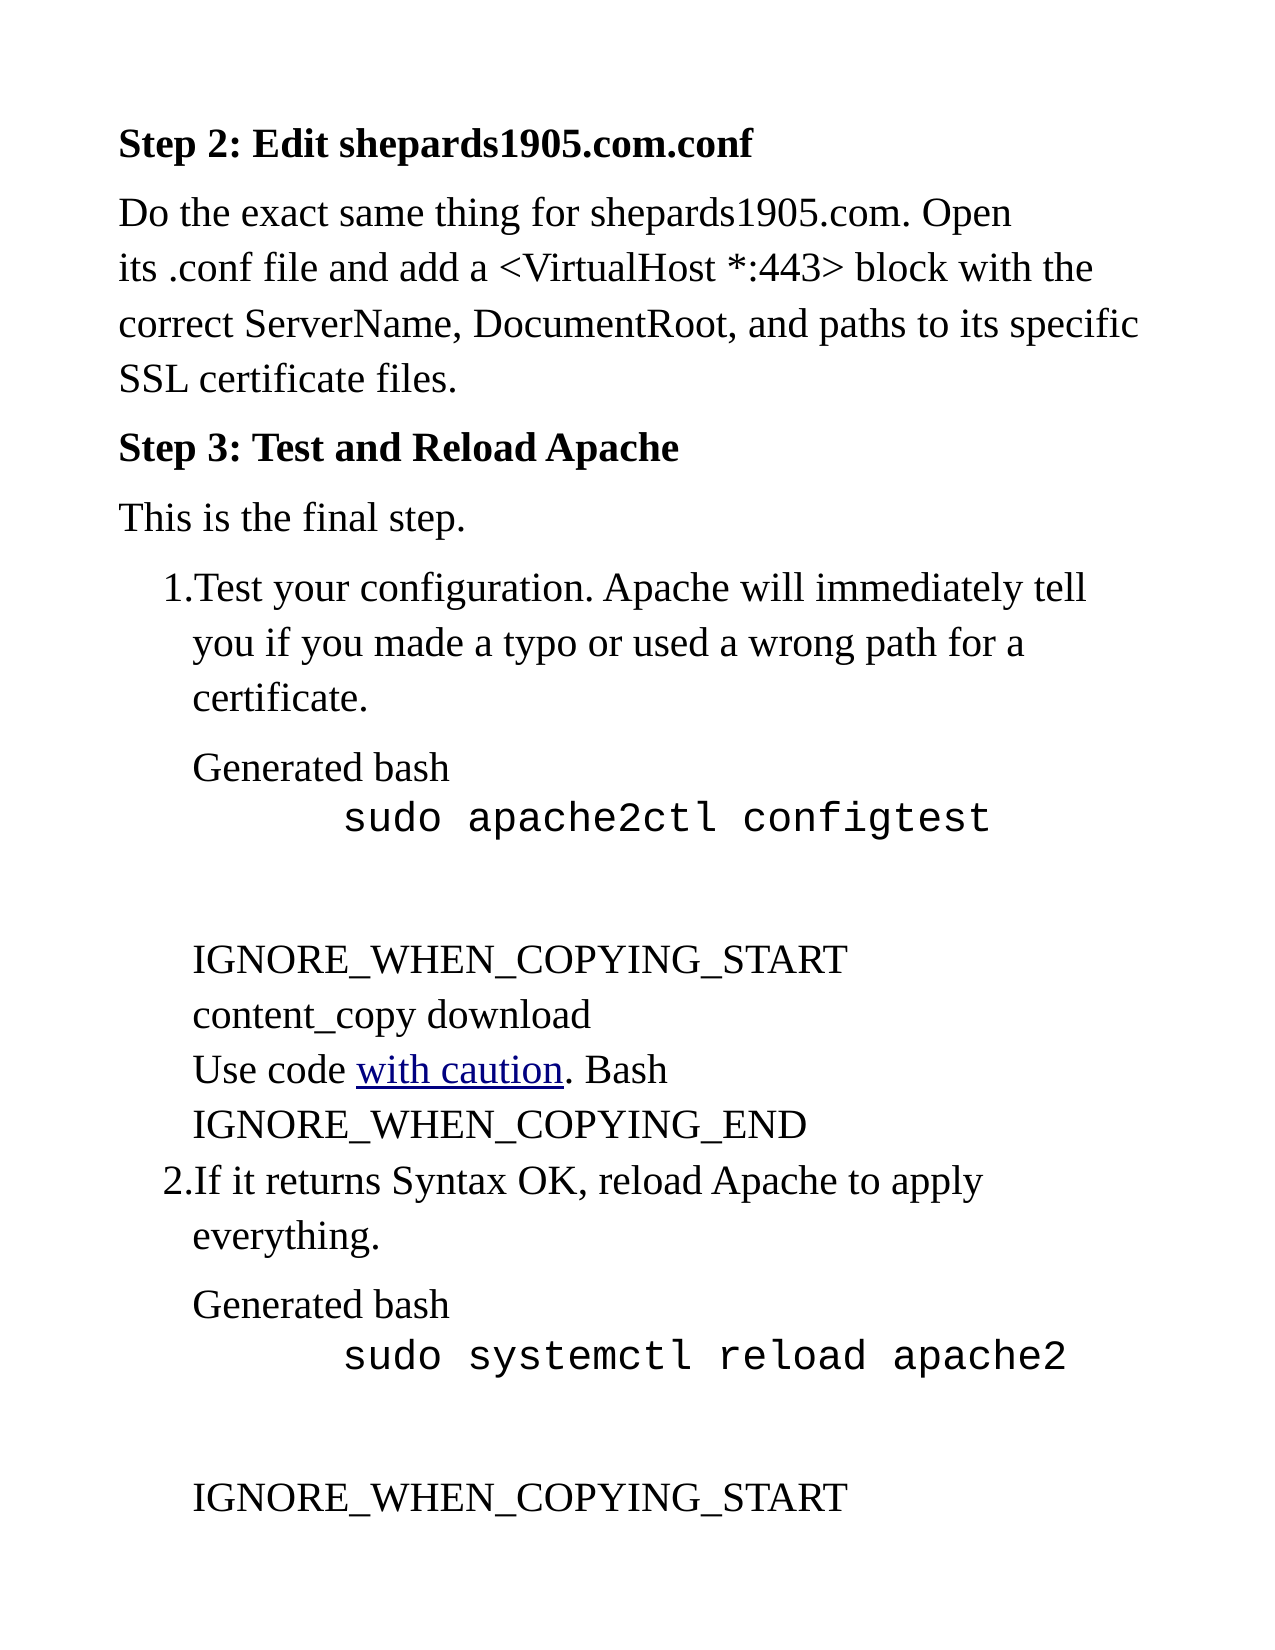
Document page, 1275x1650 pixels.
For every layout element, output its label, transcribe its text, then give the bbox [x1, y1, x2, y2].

list IGNORE_WHEN_COPYING_START [162, 935, 1157, 983]
list sudo systemctl reload apache2 [162, 1335, 1157, 1382]
list Use code with caution. Bash [162, 1045, 1157, 1093]
subtitle Step 2: Edit shepards1905.com.conf [118, 118, 1157, 166]
list Generated bash [162, 1280, 1157, 1328]
list Test your configuration. Apache will immediately tell you if you made a typo or used a wrong path for a certificate. [162, 562, 1157, 720]
text This is the final step. [118, 492, 1157, 540]
list If it returns Syntax OK, reload Apache to apply everything. [162, 1155, 1157, 1258]
text Do the exact same thing for shepards1905.com. Open its .conf file and add a <VirtualHost *:443> block with the correct ServerName, DocumentRoot, and paths to its specific SSL certificate files. [118, 188, 1157, 401]
list IGNORE_WHEN_COPYING_START [162, 1472, 1157, 1520]
list Generated bash [162, 742, 1157, 790]
list IGNORE_WHEN_COPYING_END [162, 1100, 1157, 1148]
subtitle Step 3: Test and Reload Apache [118, 423, 1157, 471]
list sudo apache2ctl configtest [162, 797, 1157, 844]
list content_copy download [162, 990, 1157, 1038]
